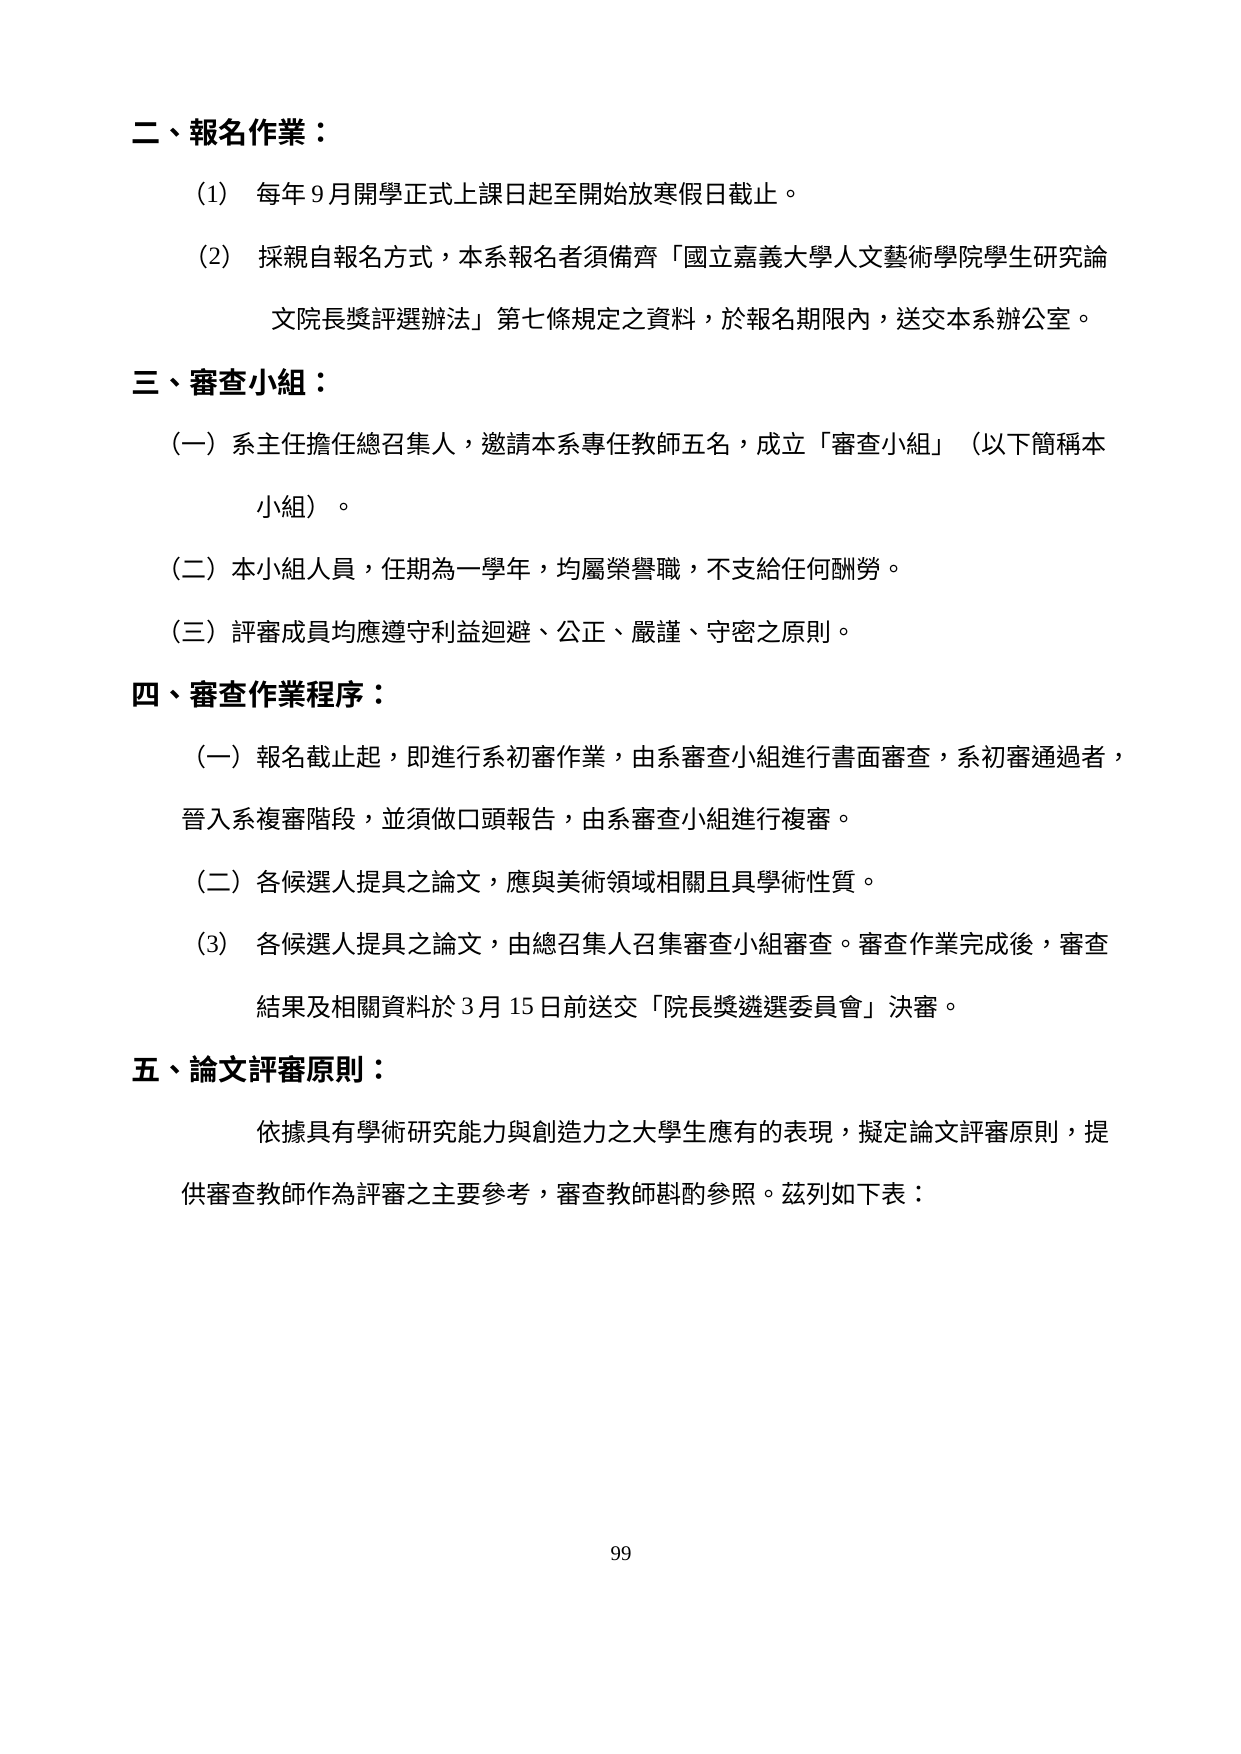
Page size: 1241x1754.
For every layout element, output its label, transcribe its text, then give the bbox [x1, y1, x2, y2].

text 五、論文評審原則： [131, 1026, 1110, 1089]
text （二）各候選人提具之論文，應與美術領域相關且具學術性質。 [181, 839, 1110, 901]
list 各候選人提具之論文，由總召集人召集審查小組審查。審查作業完成後，審查結果及相關資料於3月15日前送交「院長獎遴選委員會」決審。 [181, 901, 1110, 1026]
text （一）系主任擔任總召集人，邀請本系專任教師五名，成立「審查小組」（以下簡稱本小組）。 [131, 401, 1110, 526]
text 四、審查作業程序： [131, 651, 1110, 714]
list 採親自報名方式，本系報名者須備齊「國立嘉義大學人文藝術學院學生研究論文院長獎評選辦法」第七條規定之資料，於報名期限內，送交本系辦公室。 [181, 214, 1110, 339]
text 三、審查小組： [131, 339, 1110, 401]
text （三）評審成員均應遵守利益迴避、公正、嚴謹、守密之原則。 [131, 589, 1110, 651]
text （二）本小組人員，任期為一學年，均屬榮譽職，不支給任何酬勞。 [131, 526, 1110, 589]
text 依據具有學術研究能力與創造力之大學生應有的表現，擬定論文評審原則，提供審查教師作為評審之主要參考，審查教師斟酌參照。茲列如下表： [181, 1089, 1110, 1214]
list 每年9月開學正式上課日起至開始放寒假日截止。 [181, 151, 1110, 214]
text 二、報名作業： [131, 89, 1110, 151]
text （一）報名截止起，即進行系初審作業，由系審查小組進行書面審查，系初審通過者，晉入系複審階段，並須做口頭報告，由系審查小組進行複審。 [181, 714, 1110, 839]
